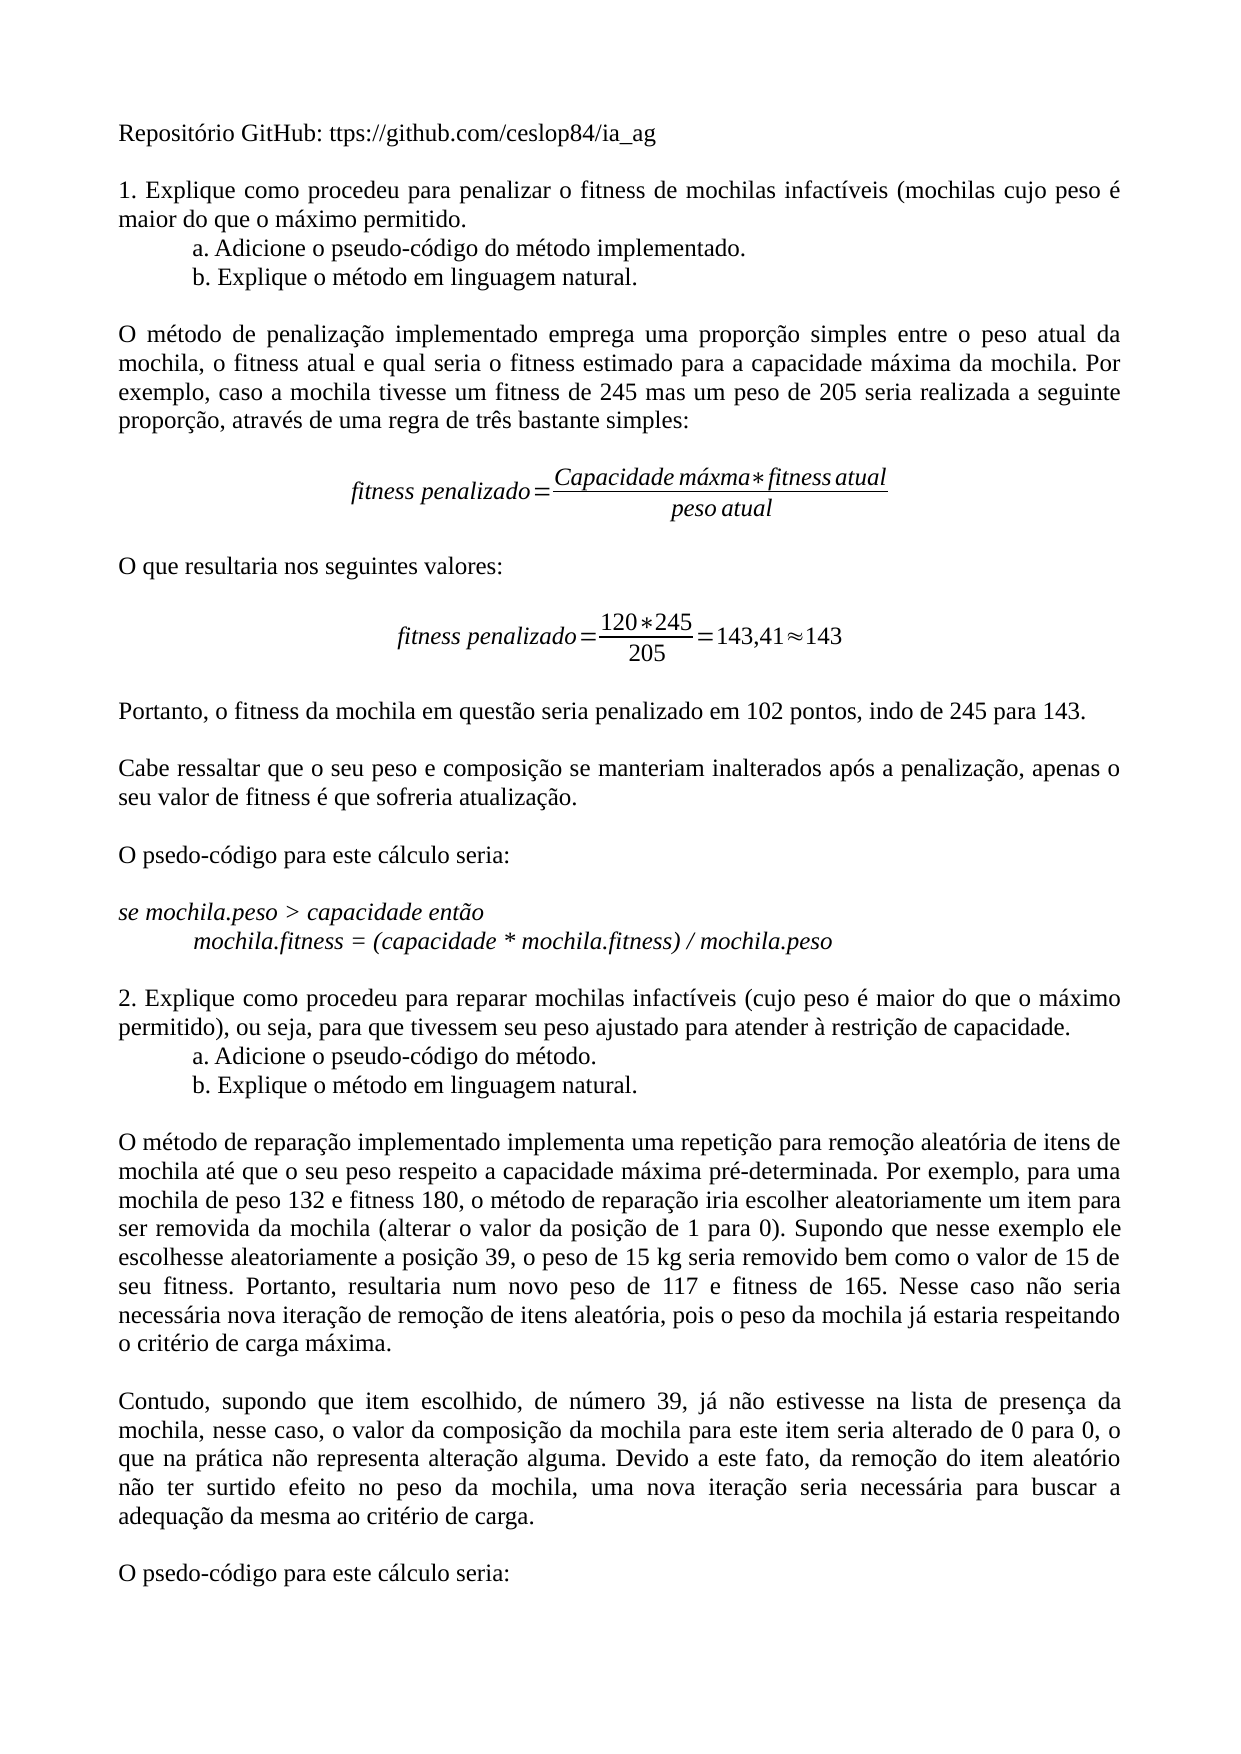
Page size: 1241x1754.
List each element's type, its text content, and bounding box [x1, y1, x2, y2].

text O psedo-código para este cálculo seria: [118, 840, 1122, 868]
text mochila.fitness = (capacidade * mochila.fitness) / mochila.peso [118, 926, 1122, 955]
text O método de reparação implementado implementa uma repetição para remoção aleatória de itens de mochila até que o seu peso respeito a capacidade máxima pré-determinada. Por exemplo, para uma mochila de peso 132 e fitness 180, o método de reparação iria escolher aleatoriamente um item para ser removida da mochila (alterar o valor da posição de 1 para 0). Supondo que nesse exemplo ele escolhesse aleatoriamente a posição 39, o peso de 15 kg seria removido bem como o valor de 15 de seu fitness. Portanto, resultaria num novo peso de 117 e fitness de 165. Nesse caso não seria necessária nova iteração de remoção de itens aleatória, pois o peso da mochila já estaria respeitando o critério de carga máxima. [118, 1127, 1122, 1357]
text Portanto, o fitness da mochila em questão seria penalizado em 102 pontos, indo de 245 para 143. [118, 696, 1122, 725]
text O psedo-código para este cálculo seria: [118, 1558, 1122, 1587]
text Contudo, supondo que item escolhido, de número 39, já não estivesse na lista de presença da mochila, nesse caso, o valor da composição da mochila para este item seria alterado de 0 para 0, o que na prática não representa alteração alguma. Devido a este fato, da remoção do item aleatório não ter surtido efeito no peso da mochila, uma nova iteração seria necessária para buscar a adequação da mesma ao critério de carga. [118, 1386, 1122, 1530]
text b. Explique o método em linguagem natural. [192, 262, 1122, 291]
text b. Explique o método em linguagem natural. [192, 1070, 1122, 1098]
text a. Adicione o pseudo-código do método implementado. [192, 233, 1122, 262]
text O que resultaria nos seguintes valores: [118, 551, 1122, 579]
text se mochila.peso > capacidade então [118, 897, 1122, 926]
list 2. Explique como procedeu para reparar mochilas infactíveis (cujo peso é maior do que o máximo permitido), ou seja, para que tivessem seu peso ajustado para atender à restrição de capacidade. [118, 983, 1122, 1041]
text O método de penalização implementado emprega uma proporção simples entre o peso atual da mochila, o fitness atual e qual seria o fitness estimado para a capacidade máxima da mochila. Por exemplo, caso a mochila tivesse um fitness de 245 mas um peso de 205 seria realizada a seguinte proporção, através de uma regra de três bastante simples: [118, 319, 1122, 434]
text a. Adicione o pseudo-código do método. [192, 1041, 1122, 1070]
text Cabe ressaltar que o seu peso e composição se manteriam inalterados após a penalização, apenas o seu valor de fitness é que sofreria atualização. [118, 753, 1122, 811]
text 1. Explique como procedeu para penalizar o fitness de mochilas infactíveis (mochilas cujo peso é maior do que o máximo permitido. [118, 176, 1122, 233]
text Repositório GitHub: ttps://github.com/ceslop84/ia_ag [118, 118, 1122, 147]
